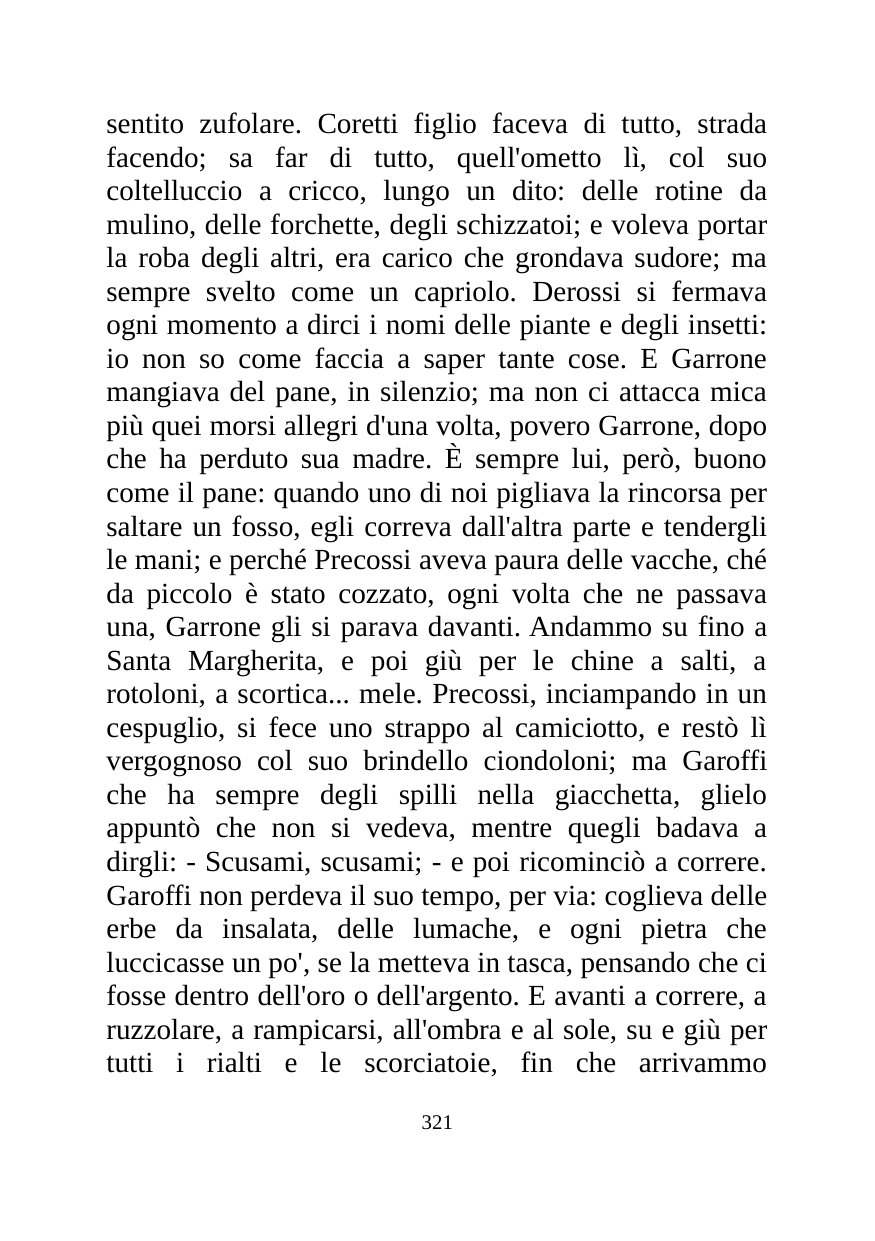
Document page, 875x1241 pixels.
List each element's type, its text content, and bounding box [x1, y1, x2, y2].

text sentito zufolare. Coretti figlio faceva di tutto, strada facendo; sa far di tutto, quell'ometto lì, col suo coltelluccio a cricco, lungo un dito: delle rotine da mulino, delle forchette, degli schizzatoi; e voleva portar la roba degli altri, era carico che grondava sudore; ma sempre svelto come un capriolo. Derossi si fermava ogni momento a dirci i nomi delle piante e degli insetti: io non so come faccia a saper tante cose. E Garrone mangiava del pane, in silenzio; ma non ci attacca mica più quei morsi allegri d'una volta, povero Garrone, dopo che ha perduto sua madre. È sempre lui, però, buono come il pane: quando uno di noi pigliava la rincorsa per saltare un fosso, egli correva dall'altra parte e tendergli le mani; e perché Precossi aveva paura delle vacche, ché da piccolo è stato cozzato, ogni volta che ne passava una, Garrone gli si parava davanti. Andammo su fino a Santa Margherita, e poi giù per le chine a salti, a rotoloni, a scortica... mele. Precossi, inciampando in un cespuglio, si fece uno strappo al camiciotto, e restò lì vergognoso col suo brindello ciondoloni; ma Garoffi che ha sempre degli spilli nella giacchetta, glielo appuntò che non si vedeva, mentre quegli badava a dirgli: - Scusami, scusami; - e poi ricominciò a correre. Garoffi non perdeva il suo tempo, per via: coglieva delle erbe da insalata, delle lumache, e ogni pietra che luccicasse un po', se la metteva in tasca, pensando che ci fosse dentro dell'oro o dell'argento. E avanti a correre, a ruzzolare, a rampicarsi, all'ombra e al sole, su e giù per tutti i rialti e le scorciatoie, fin che arrivammo [106, 106, 768, 1079]
